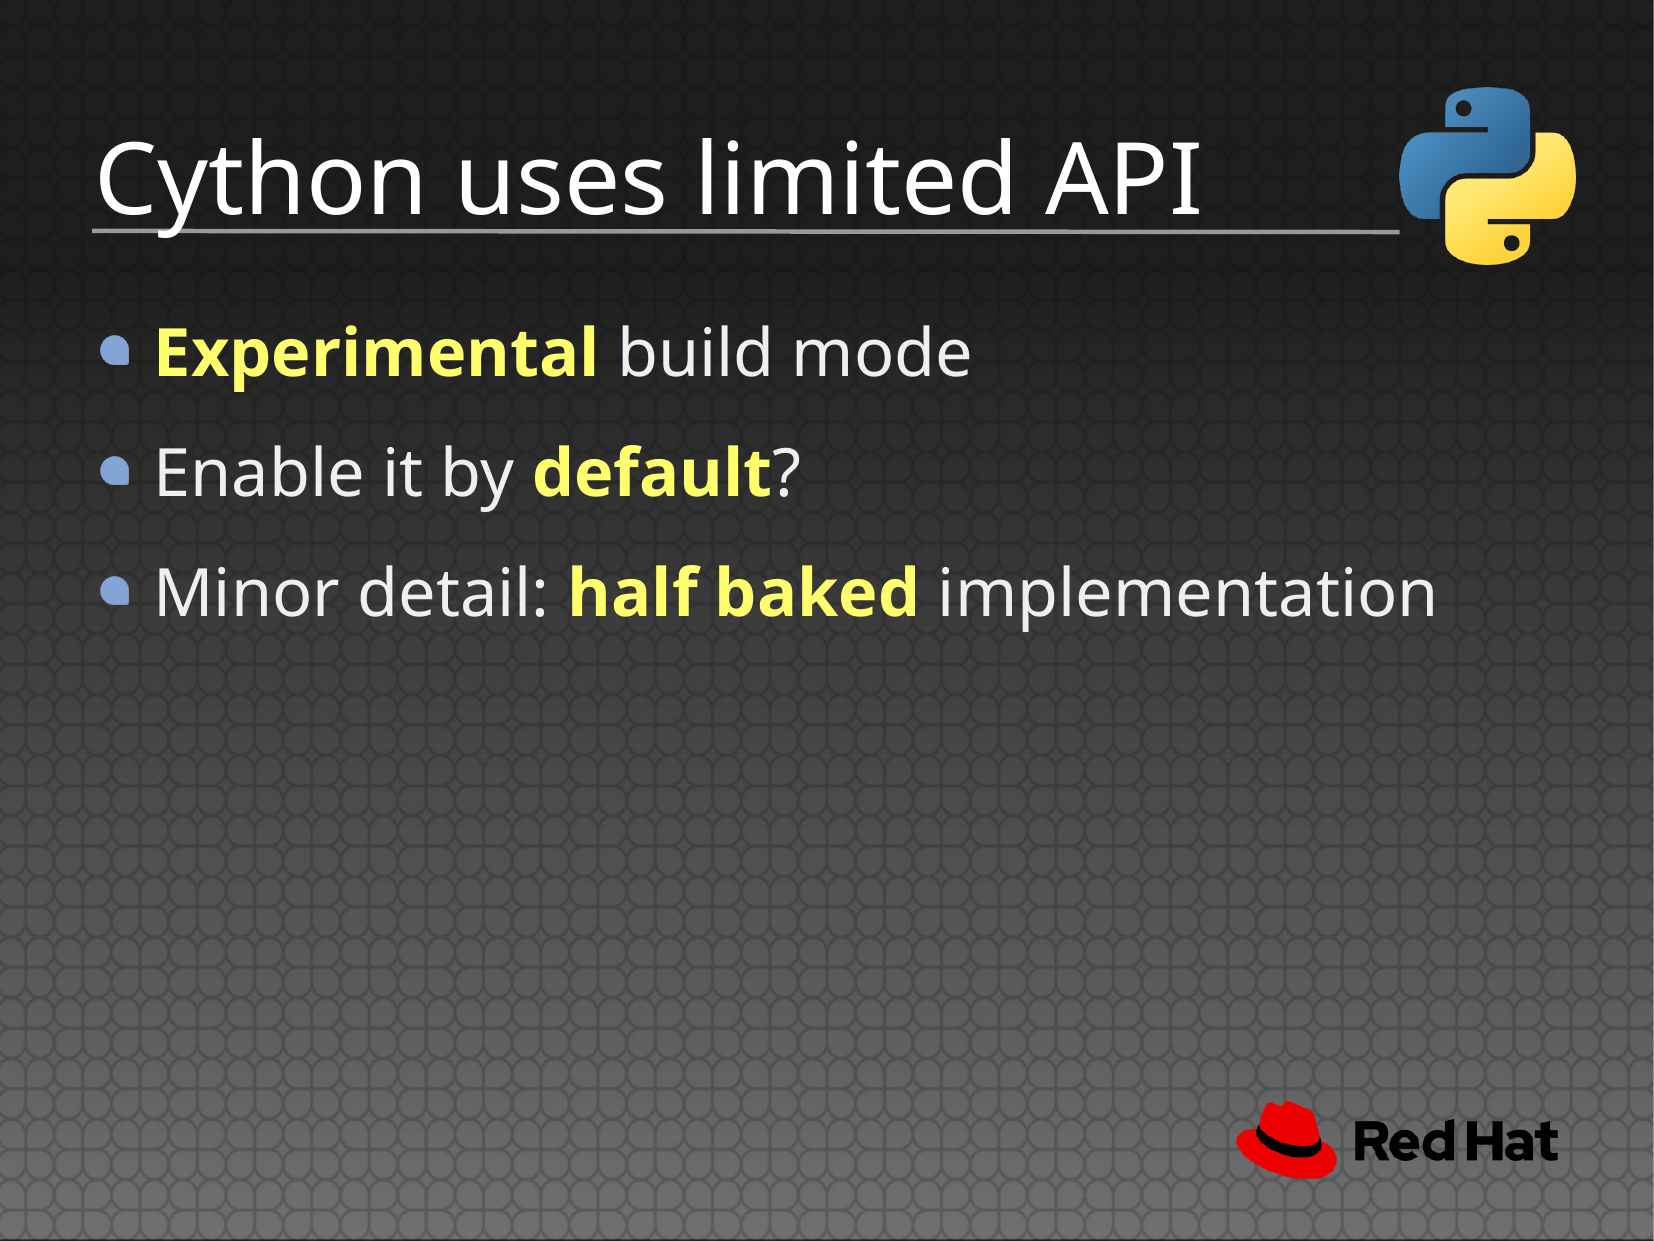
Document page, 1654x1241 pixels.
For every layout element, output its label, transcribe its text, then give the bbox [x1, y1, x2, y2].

title Cython uses limited API [94, 100, 1426, 251]
list Experimental build mode Enable it by default? Minor detail: half baked implementation [82, 304, 1571, 1045]
picture [0, 0, 1654, 1241]
